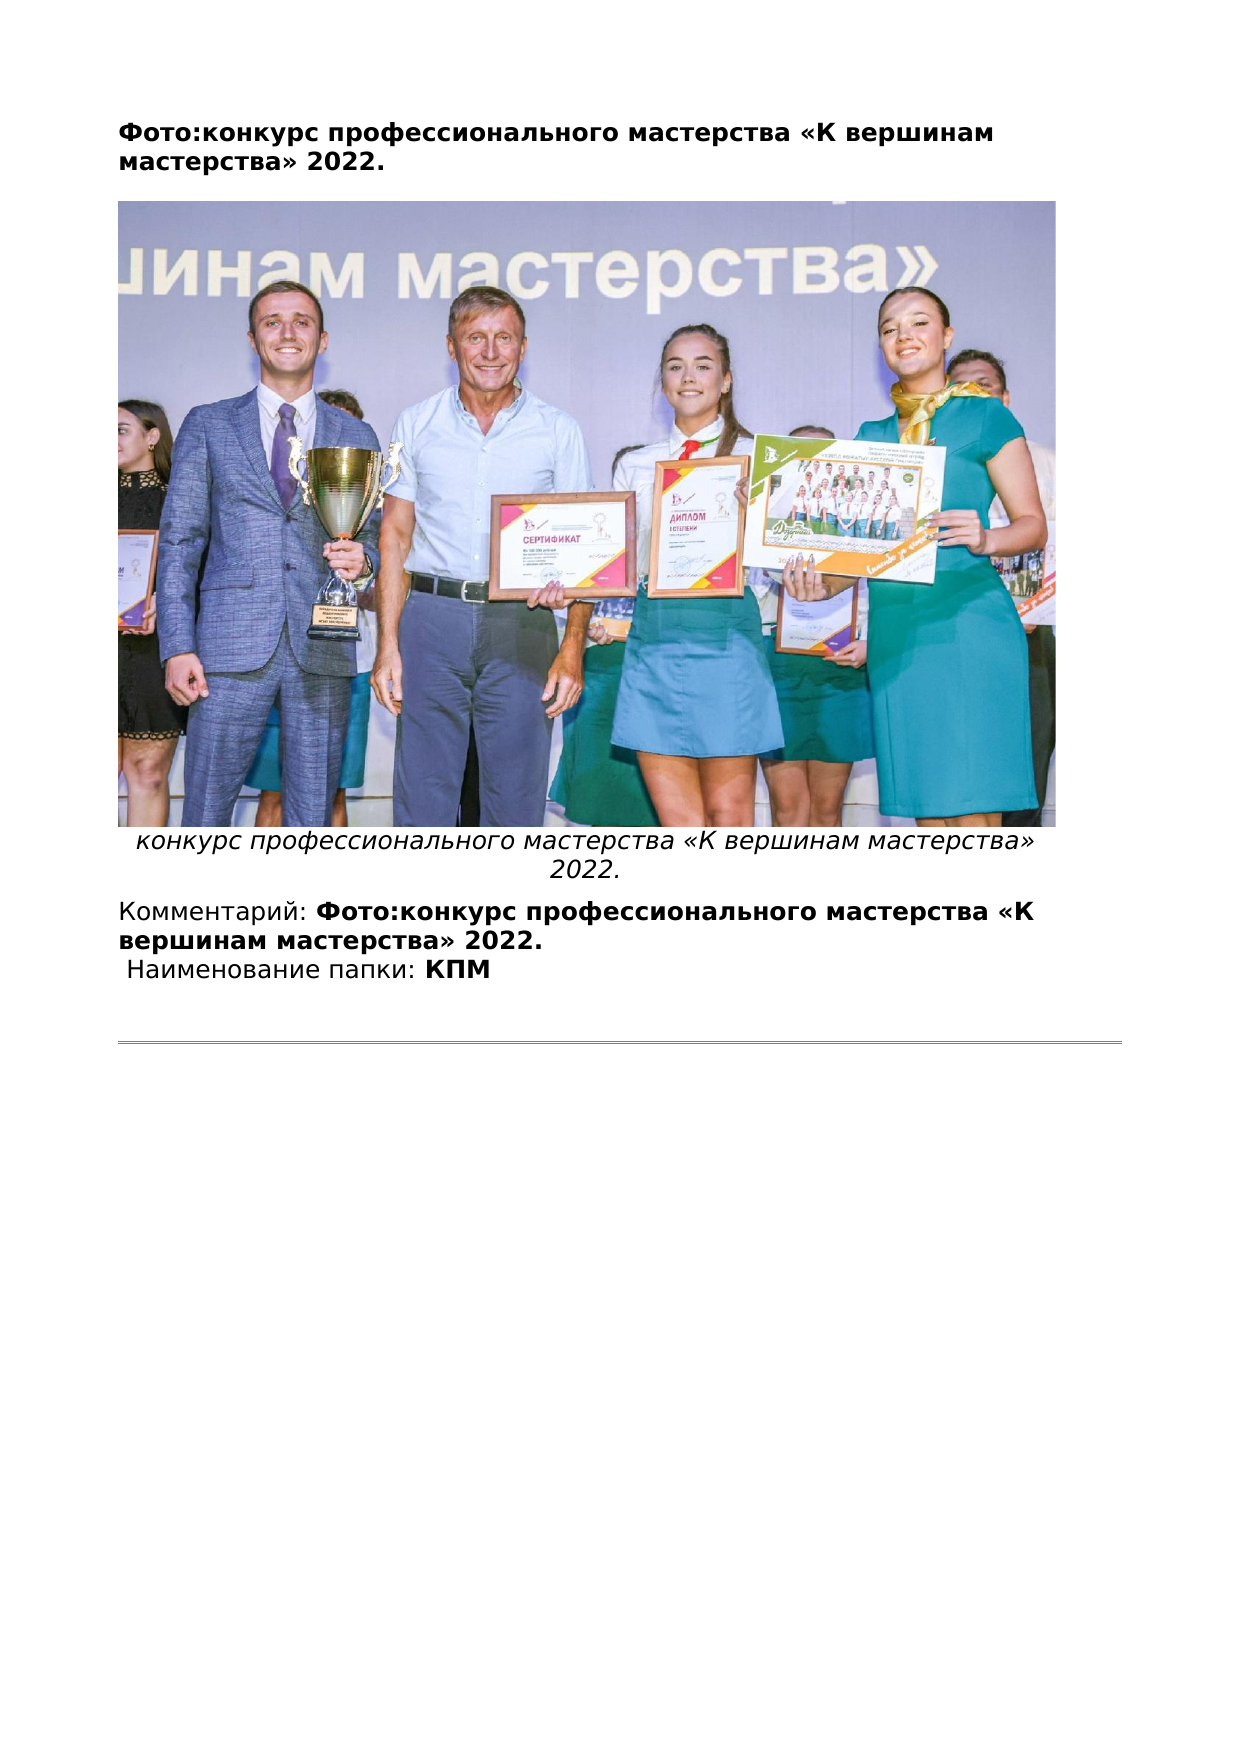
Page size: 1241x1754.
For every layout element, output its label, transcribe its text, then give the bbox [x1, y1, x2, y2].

subtitle Фото:конкурс профессионального мастерства «К вершинам мастерства» 2022. [118, 118, 1122, 176]
picture [118, 201, 1056, 827]
text Комментарий: Фото:конкурс профессионального мастерства «К вершинам мастерства» 2022. Наименование папки: КПМ [118, 897, 1122, 1014]
text конкурс профессионального мастерства «К вершинам мастерства» 2022. [118, 827, 1056, 884]
